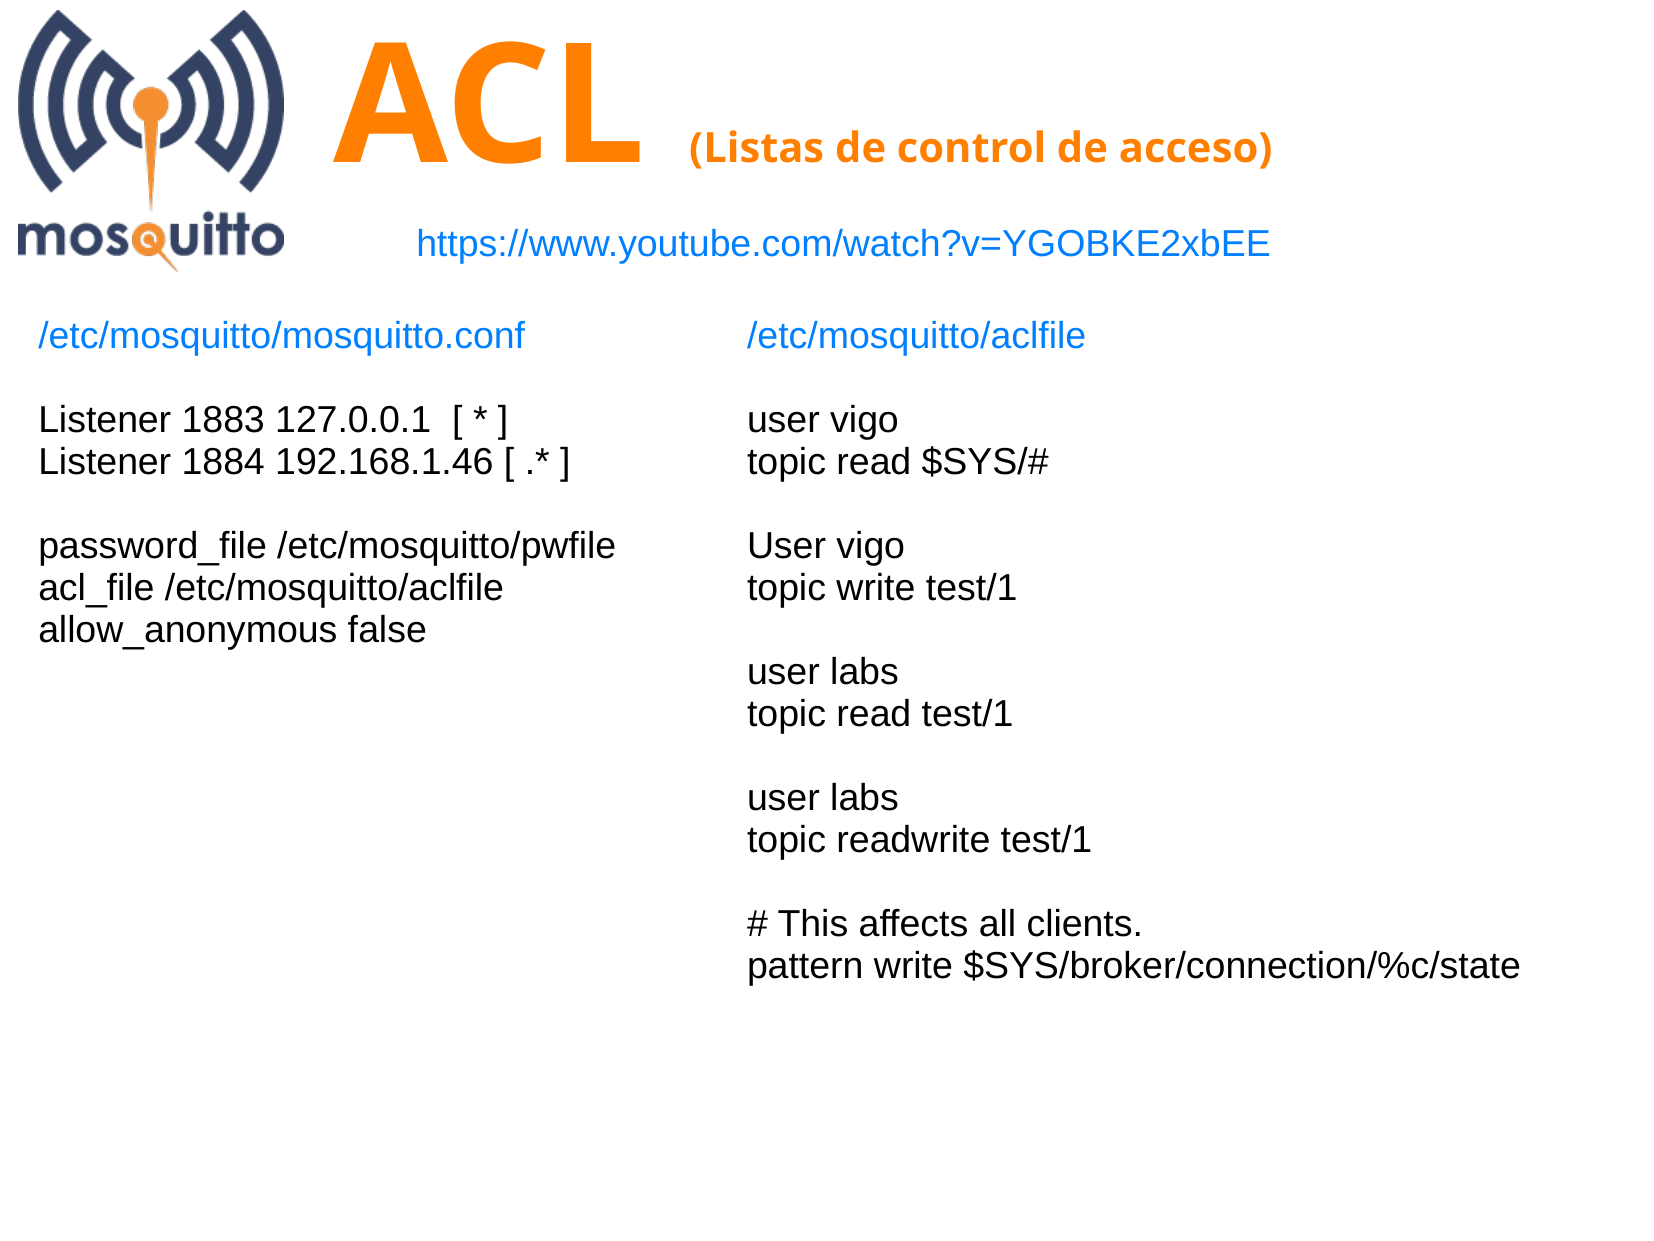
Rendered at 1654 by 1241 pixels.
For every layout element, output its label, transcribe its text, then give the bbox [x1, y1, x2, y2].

text_box ACL (Listas de control de acceso) [318, 0, 1642, 227]
picture [18, 10, 284, 272]
text_box /etc/mosquitto/aclfile user vigo topic read $SYS/# User vigo topic write test/1 user labs topic read test/1 user labs topic readwrite test/1 # This affects all clients. pattern write $SYS/broker/connection/%c/state [732, 307, 1650, 1205]
text_box /etc/mosquitto/mosquitto.conf Listener 1883 127.0.0.1 [ * ] Listener 1884 192.168.1.46 [ .* ] password_file /etc/mosquitto/pwfile acl_file /etc/mosquitto/aclfile allow_anonymous false [23, 307, 721, 1175]
text_box https://www.youtube.com/watch?v=YGOBKE2xbEE [401, 215, 1501, 272]
